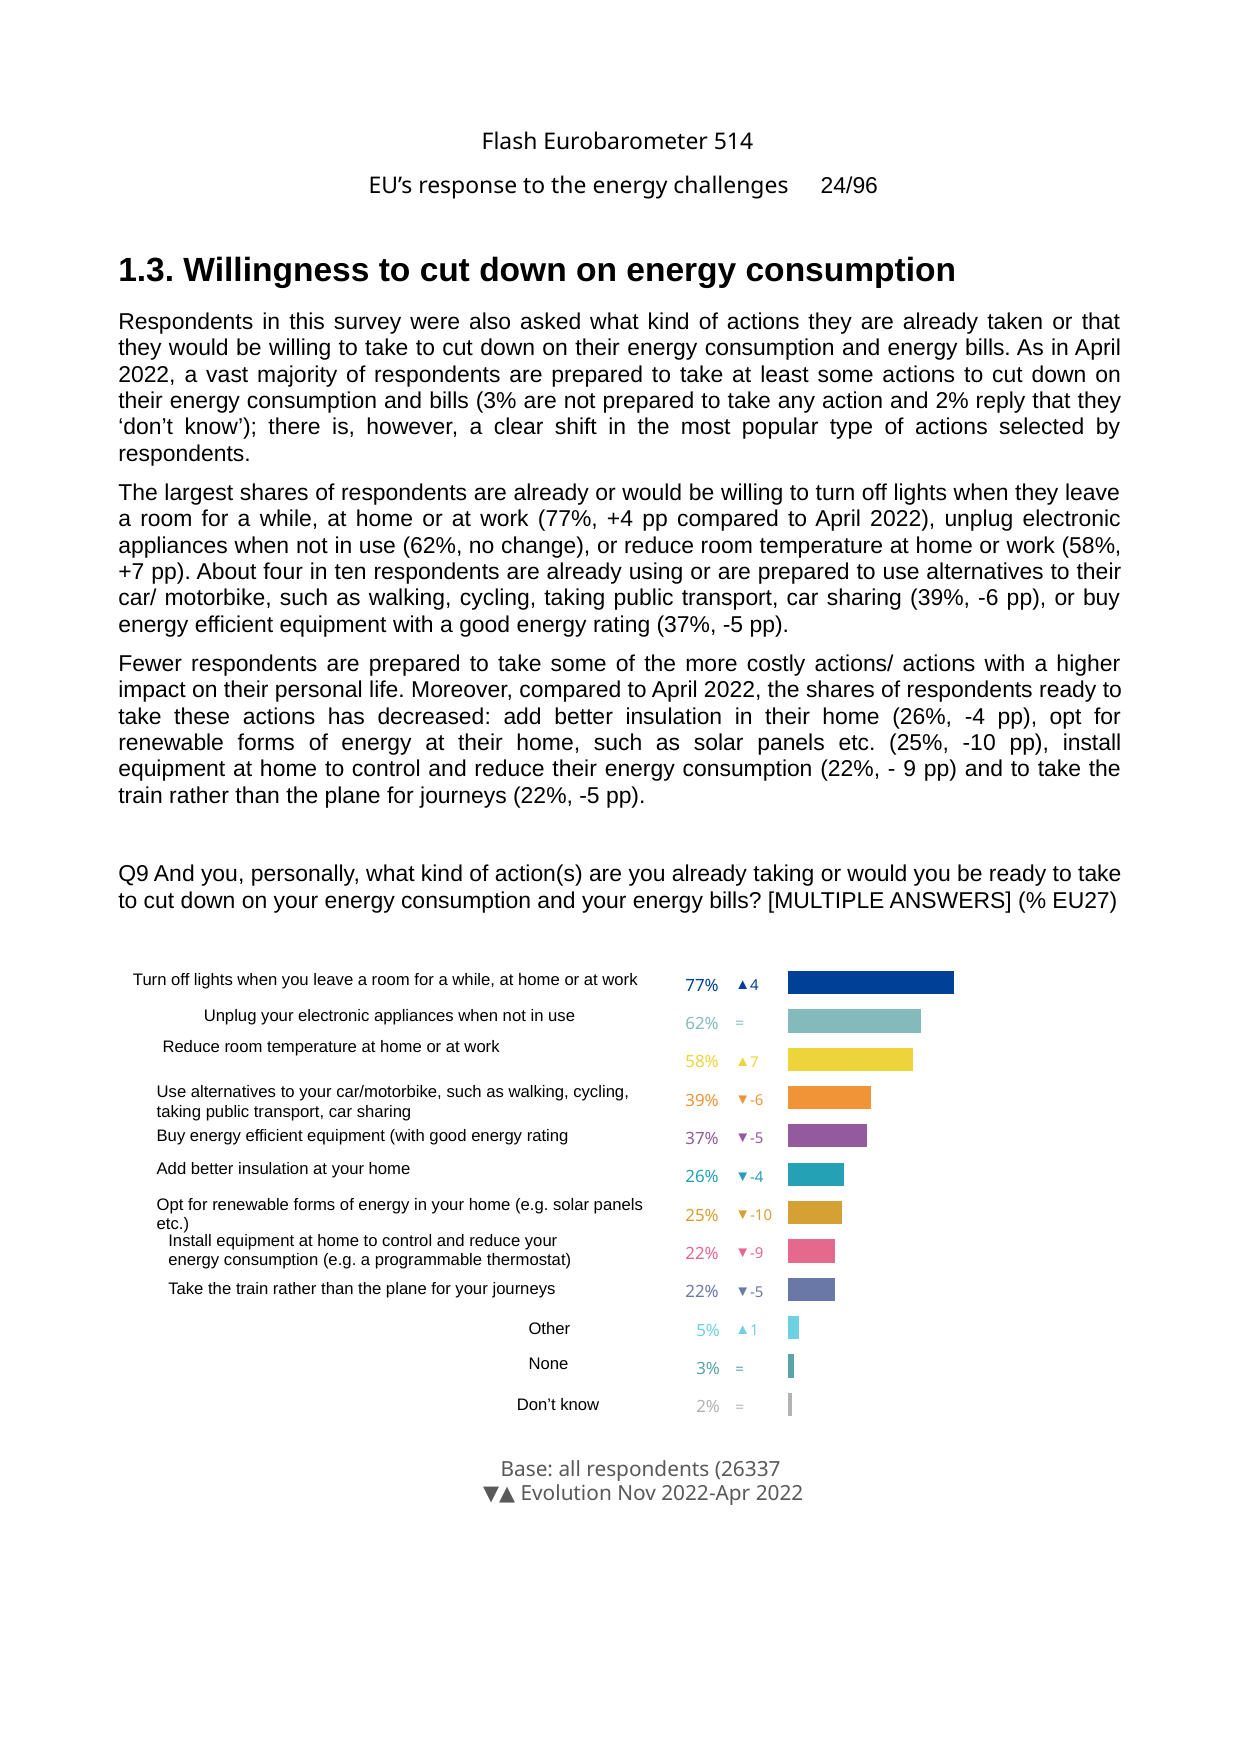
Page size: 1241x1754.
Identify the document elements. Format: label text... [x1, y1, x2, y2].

text The largest shares of respondents are already or would be willing to turn off lights when they leave a room for a while, at home or at work (77%, +4 pp compared to April 2022), unplug electronic appliances when not in use (62%, no change), or reduce room temperature at home or work (58%, +7 pp). About four in ten respondents are already using or are prepared to use alternatives to their car/ motorbike, such as walking, cycling, taking public transport, car sharing (39%, -6 pp), or buy energy efficient equipment with a good energy rating (37%, -5 pp). [118, 479, 1122, 637]
subtitle 1.3. Willingness to cut down on energy consumption [118, 250, 1122, 289]
text Q9 And you, personally, what kind of action(s) are you already taking or would you be ready to take to cut down on your energy consumption and your energy bills? [MULTIPLE ANSWERS] (% EU27) [118, 860, 1122, 913]
text Fewer respondents are prepared to take some of the more costly actions/ actions with a higher impact on their personal life. Moreover, compared to April 2022, the shares of respondents ready to take these actions has decreased: add better insulation in their home (26%, -4 pp), opt for renewable forms of energy at their home, such as solar panels etc. (25%, -10 pp), install equipment at home to control and reduce their energy consumption (22%, - 9 pp) and to take the train rather than the plane for journeys (22%, -5 pp). [118, 650, 1122, 808]
text Respondents in this survey were also asked what kind of actions they are already taken or that they would be willing to take to cut down on their energy consumption and energy bills. As in April 2022, a vast majority of respondents are prepared to take at least some actions to cut down on their energy consumption and bills (3% are not prepared to take any action and 2% reply that they ‘don’t know’); there is, however, a clear shift in the most popular type of actions selected by respondents. [118, 308, 1122, 466]
